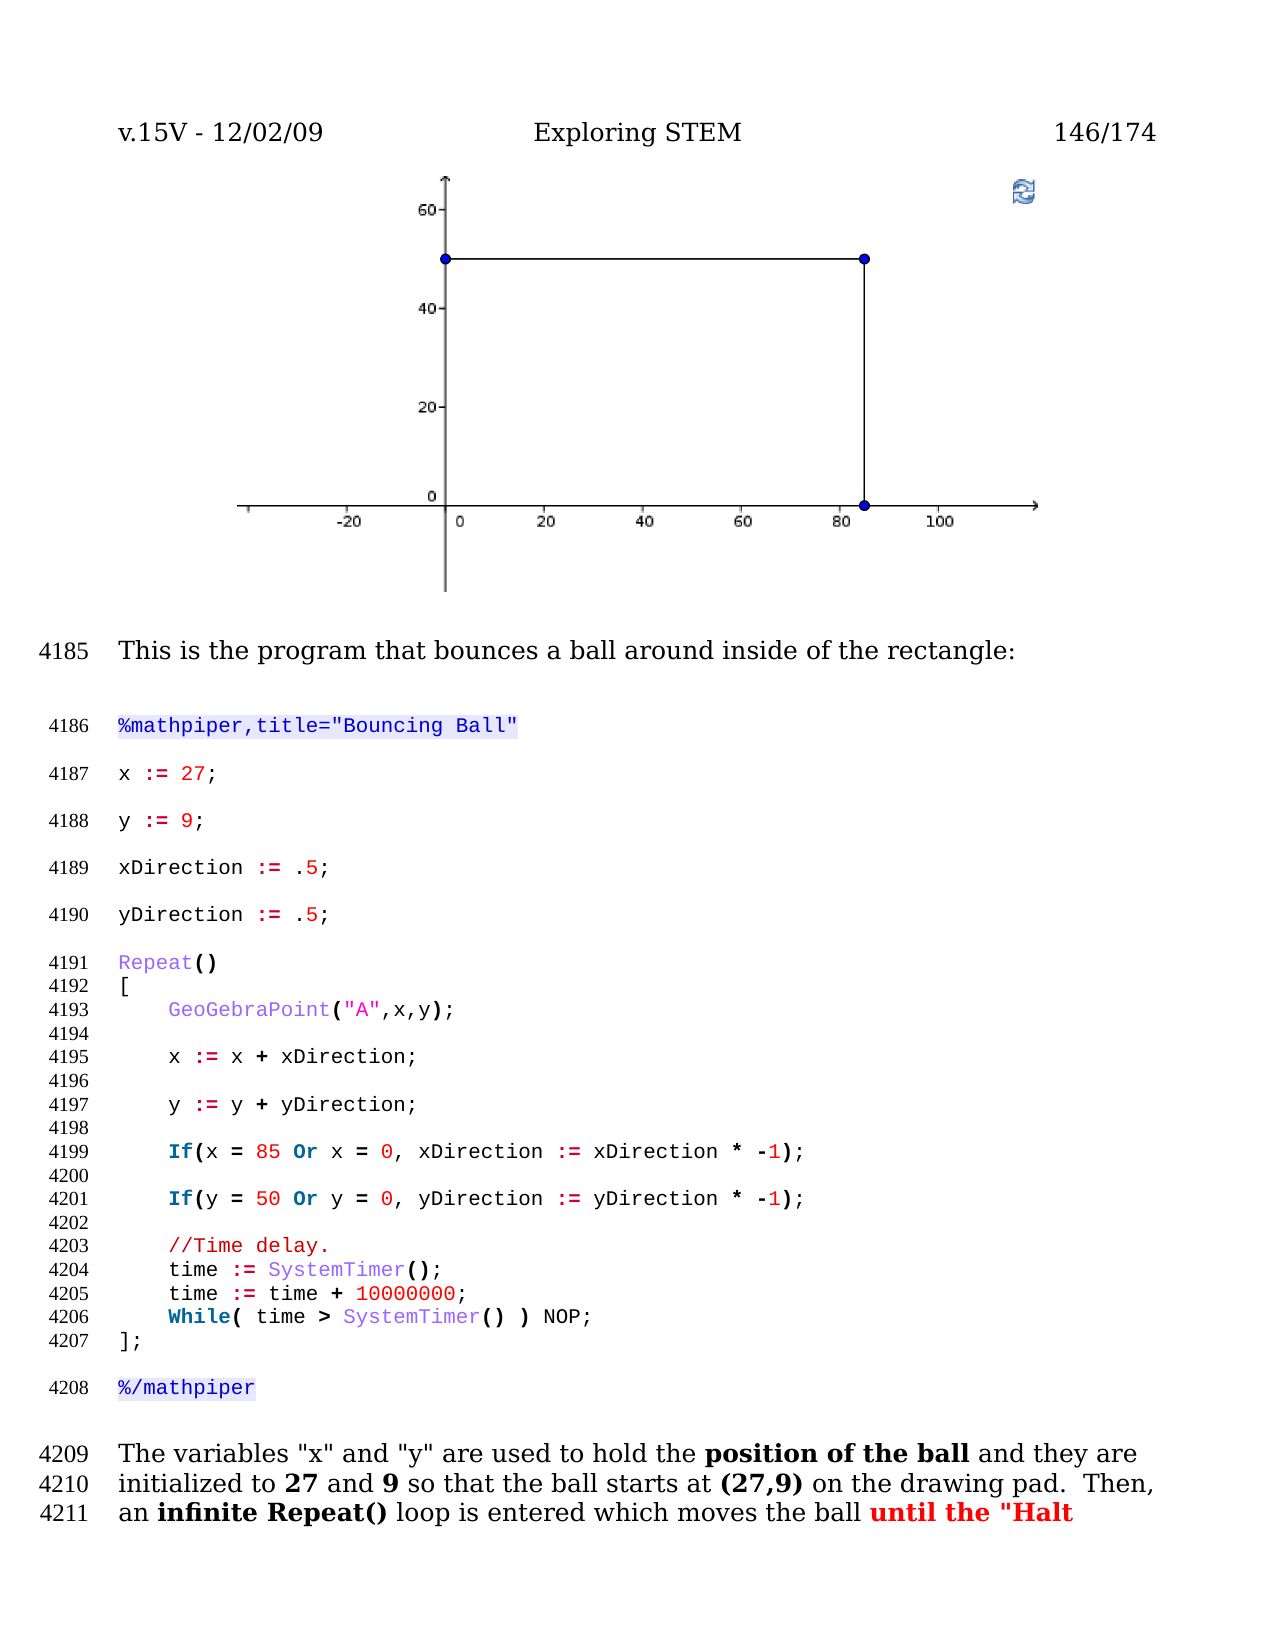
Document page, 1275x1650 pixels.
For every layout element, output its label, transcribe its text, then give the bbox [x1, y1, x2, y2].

text time := time + 10000000; [118, 1283, 1157, 1306]
text x := 27; [118, 763, 1157, 786]
text //Time delay. [118, 1236, 1157, 1259]
text Repeat() [118, 952, 1157, 975]
text The variables "x" and "y" are used to hold the position of the ball and they are initialized to 27 and 9 so that the ball starts at (27,9) on the drawing pad. Then, an infinite Repeat() loop is entered which moves the ball until the "Halt [118, 1439, 1157, 1528]
text y := y + yDirection; [118, 1094, 1157, 1117]
text xDirection := .5; [118, 857, 1157, 881]
picture [237, 176, 1038, 592]
text [ [118, 975, 1157, 999]
text GeoGebraPoint("A",x,y); [118, 999, 1157, 1023]
text y := 9; [118, 810, 1157, 833]
text ]; [118, 1330, 1157, 1354]
text time := SystemTimer(); [118, 1259, 1157, 1283]
text %/mathpiper [118, 1377, 1157, 1401]
text %mathpiper,title="Bouncing Ball" [118, 715, 1157, 739]
text If(y = 50 Or y = 0, yDirection := yDirection * -1); [118, 1188, 1157, 1212]
text yDirection := .5; [118, 904, 1157, 928]
text While( time > SystemTimer() ) NOP; [118, 1306, 1157, 1330]
text x := x + xDirection; [118, 1046, 1157, 1070]
text This is the program that bounces a ball around inside of the rectangle: [118, 636, 1157, 665]
text If(x = 85 Or x = 0, xDirection := xDirection * -1); [118, 1141, 1157, 1164]
